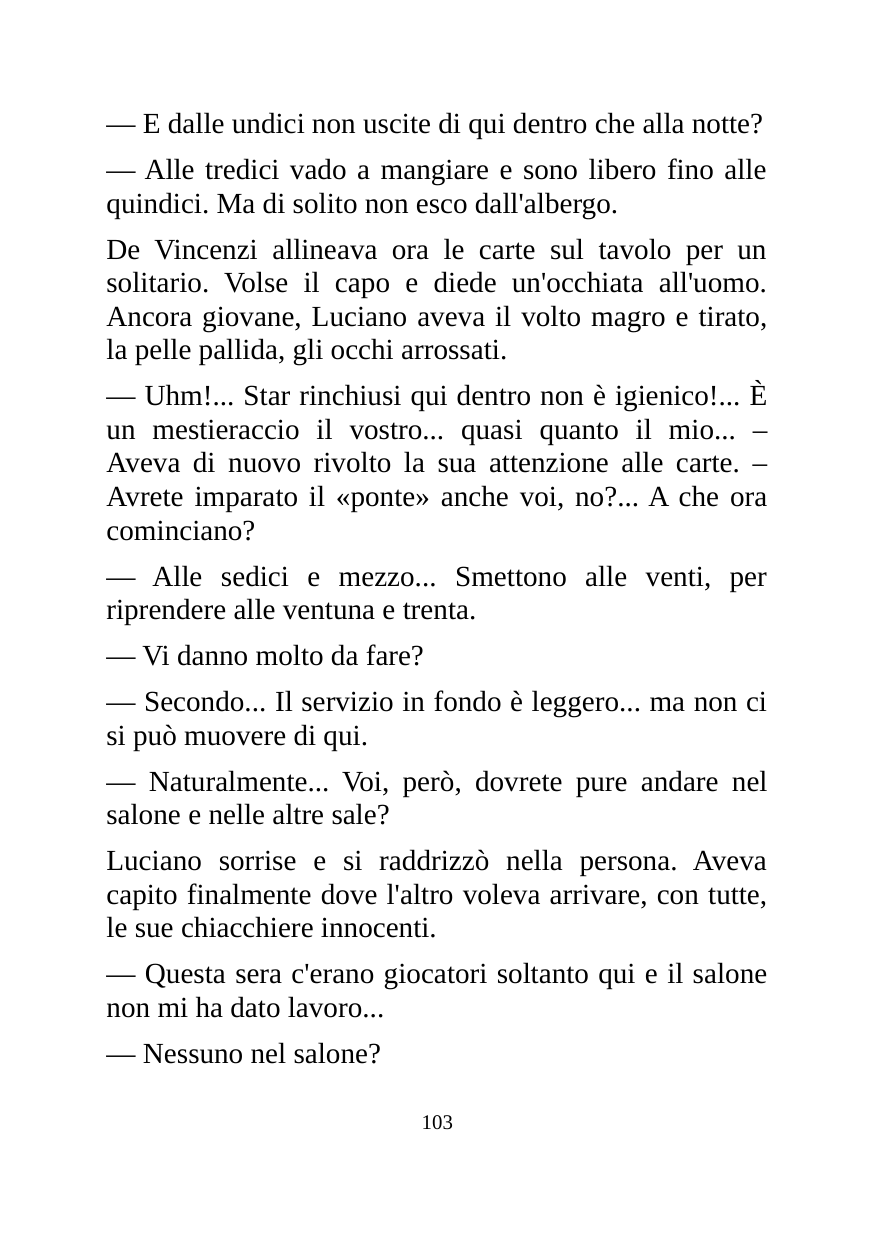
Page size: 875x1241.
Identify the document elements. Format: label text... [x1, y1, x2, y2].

text Luciano sorrise e si raddrizzò nella persona. Aveva capito finalmente dove l'altro voleva arrivare, con tutte, le sue chiacchiere innocenti. [106, 843, 768, 944]
text — Uhm!... Star rinchiusi qui dentro non è igienico!... È un mestieraccio il vostro... quasi quanto il mio... – Aveva di nuovo rivolto la sua attenzione alle carte. – Avrete imparato il «ponte» anche voi, no?... A che ora cominciano? [106, 378, 768, 546]
text — Alle tredici vado a mangiare e sono libero fino alle quindici. Ma di solito non esco dall'albergo. [106, 152, 768, 219]
text — Questa sera c'erano giocatori soltanto qui e il salone non mi ha dato lavoro... [106, 957, 768, 1024]
text — Vi danno molto da fare? [106, 638, 768, 672]
text — Alle sedici e mezzo... Smettono alle venti, per riprendere alle ventuna e trenta. [106, 559, 768, 626]
text — E dalle undici non uscite di qui dentro che alla notte? [106, 106, 768, 140]
text — Secondo... Il servizio in fondo è leggero... ma non ci si può muovere di qui. [106, 684, 768, 751]
text — Nessuno nel salone? [106, 1036, 768, 1070]
text — Naturalmente... Voi, però, dovrete pure andare nel salone e nelle altre sale? [106, 764, 768, 831]
text De Vincenzi allineava ora le carte sul tavolo per un solitario. Volse il capo e diede un'occhiata all'uomo. Ancora giovane, Luciano aveva il volto magro e tirato, la pelle pallida, gli occhi arrossati. [106, 232, 768, 366]
